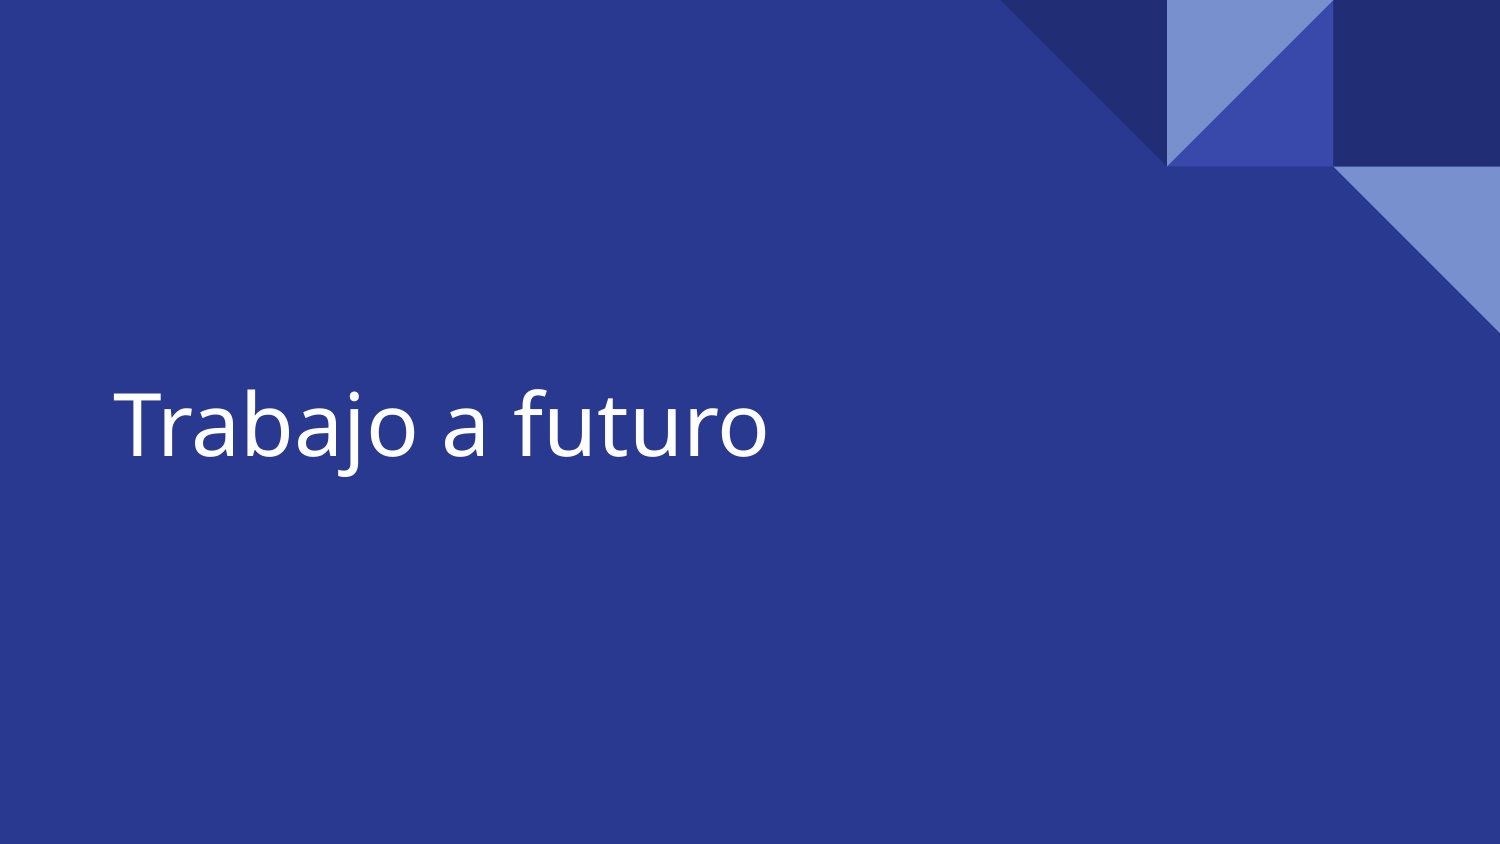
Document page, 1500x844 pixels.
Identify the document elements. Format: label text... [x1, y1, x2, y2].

title Trabajo a futuro [98, 353, 1447, 491]
